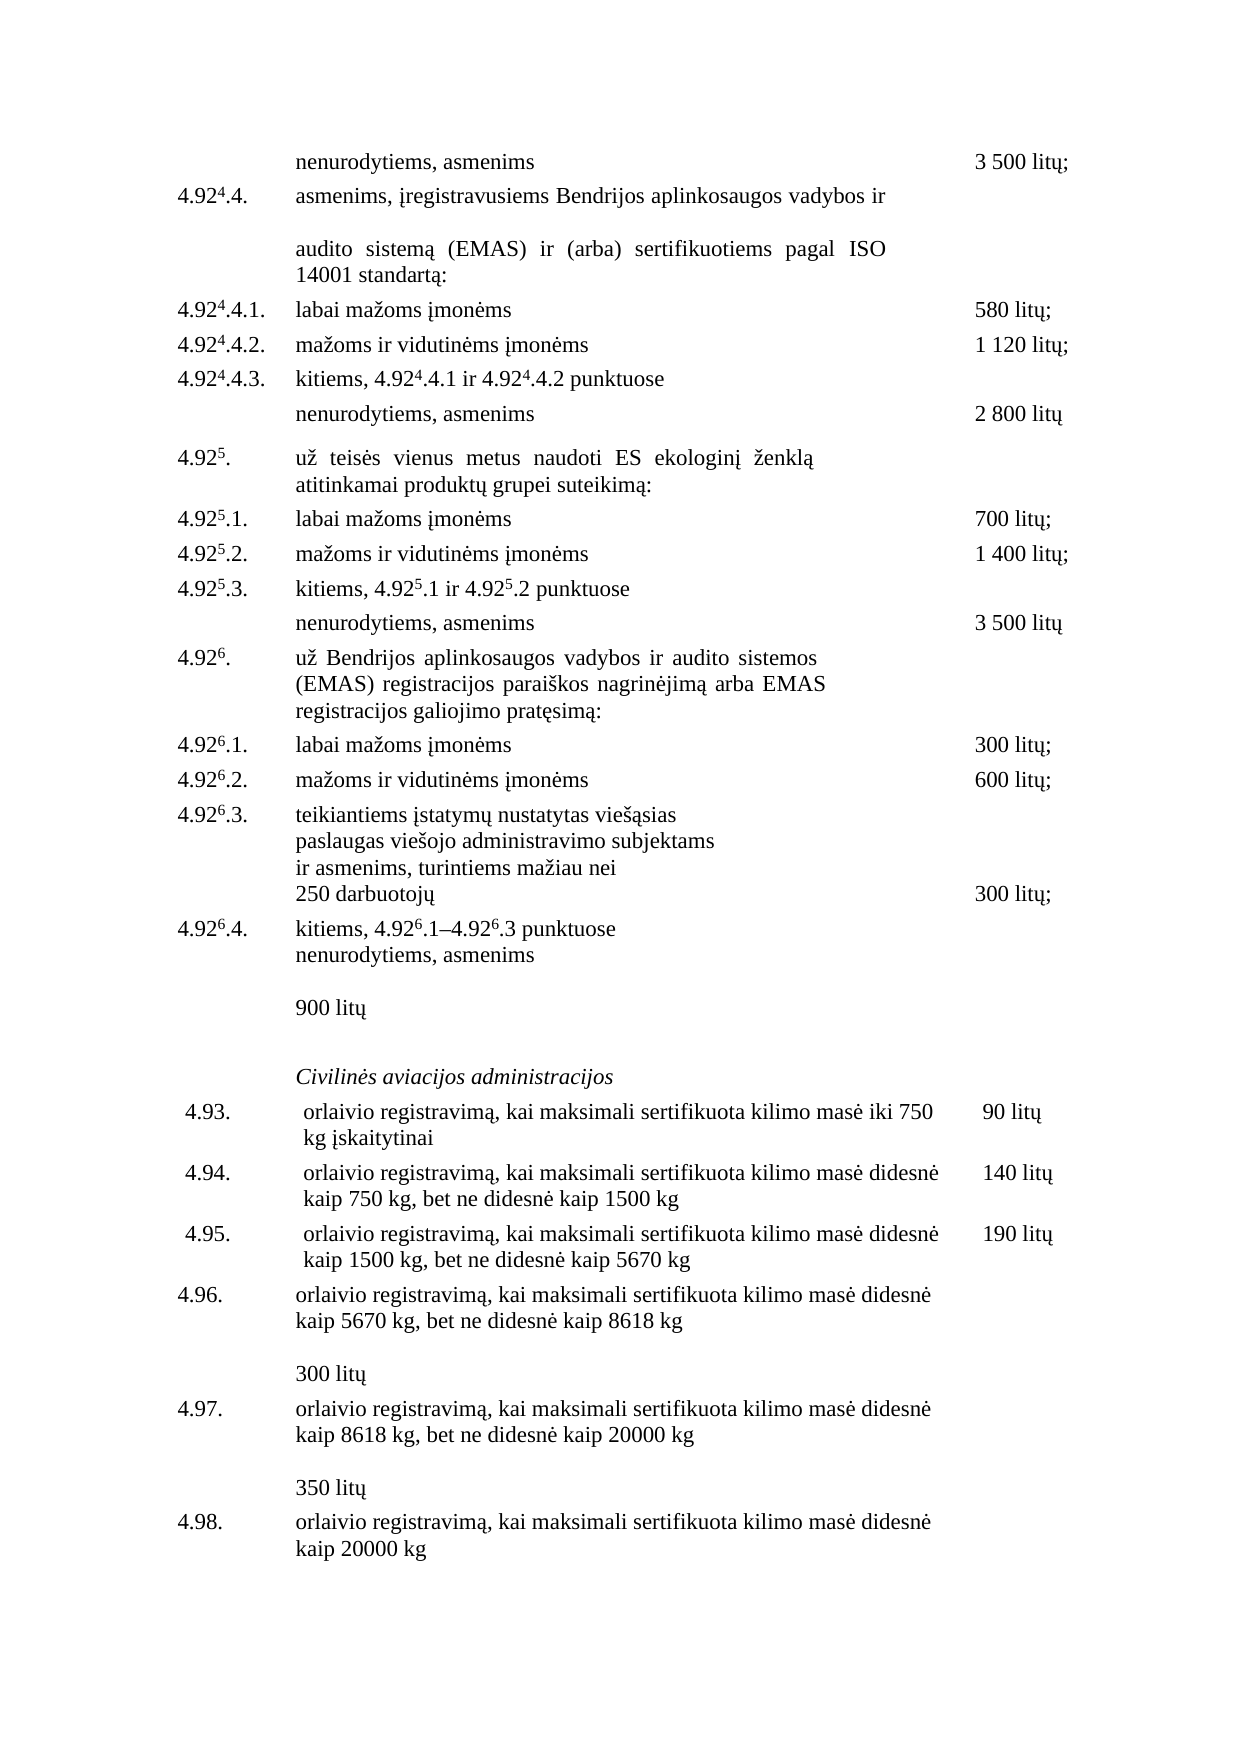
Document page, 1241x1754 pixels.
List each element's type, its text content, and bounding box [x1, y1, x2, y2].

text nenurodytiems, asmenims 3 500 litų; [177, 148, 1122, 174]
text 4.926.4. kitiems, 4.926.1–4.926.3 punktuose [177, 915, 1122, 941]
text nenurodytiems, asmenims 2 800 litų [177, 400, 1122, 427]
text Civilinės aviacijos administracijos [177, 1063, 945, 1089]
text paslaugas viešojo administravimo subjektams [177, 827, 1122, 854]
text 4.924.4.2. mažoms ir vidutinėms įmonėms 1 120 litų; [177, 331, 1122, 357]
text 4.926.2. mažoms ir vidutinėms įmonėms 600 litų; [177, 766, 1122, 793]
text 4.925.3. kitiems, 4.925.1 ir 4.925.2 punktuose [177, 575, 709, 601]
text 4.925.2. mažoms ir vidutinėms įmonėms 1 400 litų; [177, 540, 1122, 566]
table_header 4.93. [174, 1098, 292, 1159]
table_header orlaivio registravimą, kai maksimali sertifikuota kilimo masė iki 750 kg įskaitytinai [292, 1098, 971, 1159]
text 250 darbuotojų 300 litų; [177, 880, 1122, 906]
text 4.926.3. teikiantiems įstatymų nustatytas viešąsias [177, 801, 1122, 827]
text 4.925. už teisės vienus metus naudoti ES ekologinį ženklą atitinkamai produktų grupei suteikimą: [177, 435, 827, 497]
table_header 90 litų [971, 1098, 1144, 1159]
table_cell 190 litų [971, 1220, 1144, 1281]
text 4.97. orlaivio registravimą, kai maksimali sertifikuota kilimo masė didesnė kaip 8618 kg, bet ne didesnė kaip 20000 kg 350 litų [177, 1395, 945, 1500]
text nenurodytiems, asmenims 900 litų [295, 941, 945, 1020]
text 4.925.1. labai mažoms įmonėms 700 litų; [177, 505, 1122, 532]
table_cell orlaivio registravimą, kai maksimali sertifikuota kilimo masė didesnė kaip 750 kg, bet ne didesnė kaip 1500 kg [292, 1159, 971, 1220]
text ir asmenims, turintiems mažiau nei [177, 854, 1122, 880]
text 4.98. orlaivio registravimą, kai maksimali sertifikuota kilimo masė didesnė kaip 20000 kg [177, 1508, 945, 1561]
table_cell 4.94. [174, 1159, 292, 1220]
table_cell orlaivio registravimą, kai maksimali sertifikuota kilimo masė didesnė kaip 1500 kg, bet ne didesnė kaip 5670 kg [292, 1220, 971, 1281]
text 4.924.4.1. labai mažoms įmonėms 580 litų; [177, 296, 1122, 322]
text 4.926.1. labai mažoms įmonėms 300 litų; [177, 732, 1122, 758]
table_cell 140 litų [971, 1159, 1144, 1220]
text 4.924.4.3. kitiems, 4.924.4.1 ir 4.924.4.2 punktuose [177, 366, 709, 392]
text 4.926. už Bendrijos aplinkosaugos vadybos ir audito sistemos (EMAS) registracijos paraiškos nagrinėjimą arba EMAS registracijos galiojimo pratęsimą: [177, 644, 827, 723]
text nenurodytiems, asmenims 3 500 litų [177, 609, 1122, 636]
text 4.96. orlaivio registravimą, kai maksimali sertifikuota kilimo masė didesnė kaip 5670 kg, bet ne didesnė kaip 8618 kg 300 litų [177, 1281, 945, 1386]
table_cell 4.95. [174, 1220, 292, 1281]
text 4.924.4. asmenims, įregistravusiems Bendrijos aplinkosaugos vadybos ir audito sistemą (EMAS) ir (arba) sertifikuotiems pagal ISO 14001 standartą: [177, 182, 886, 288]
